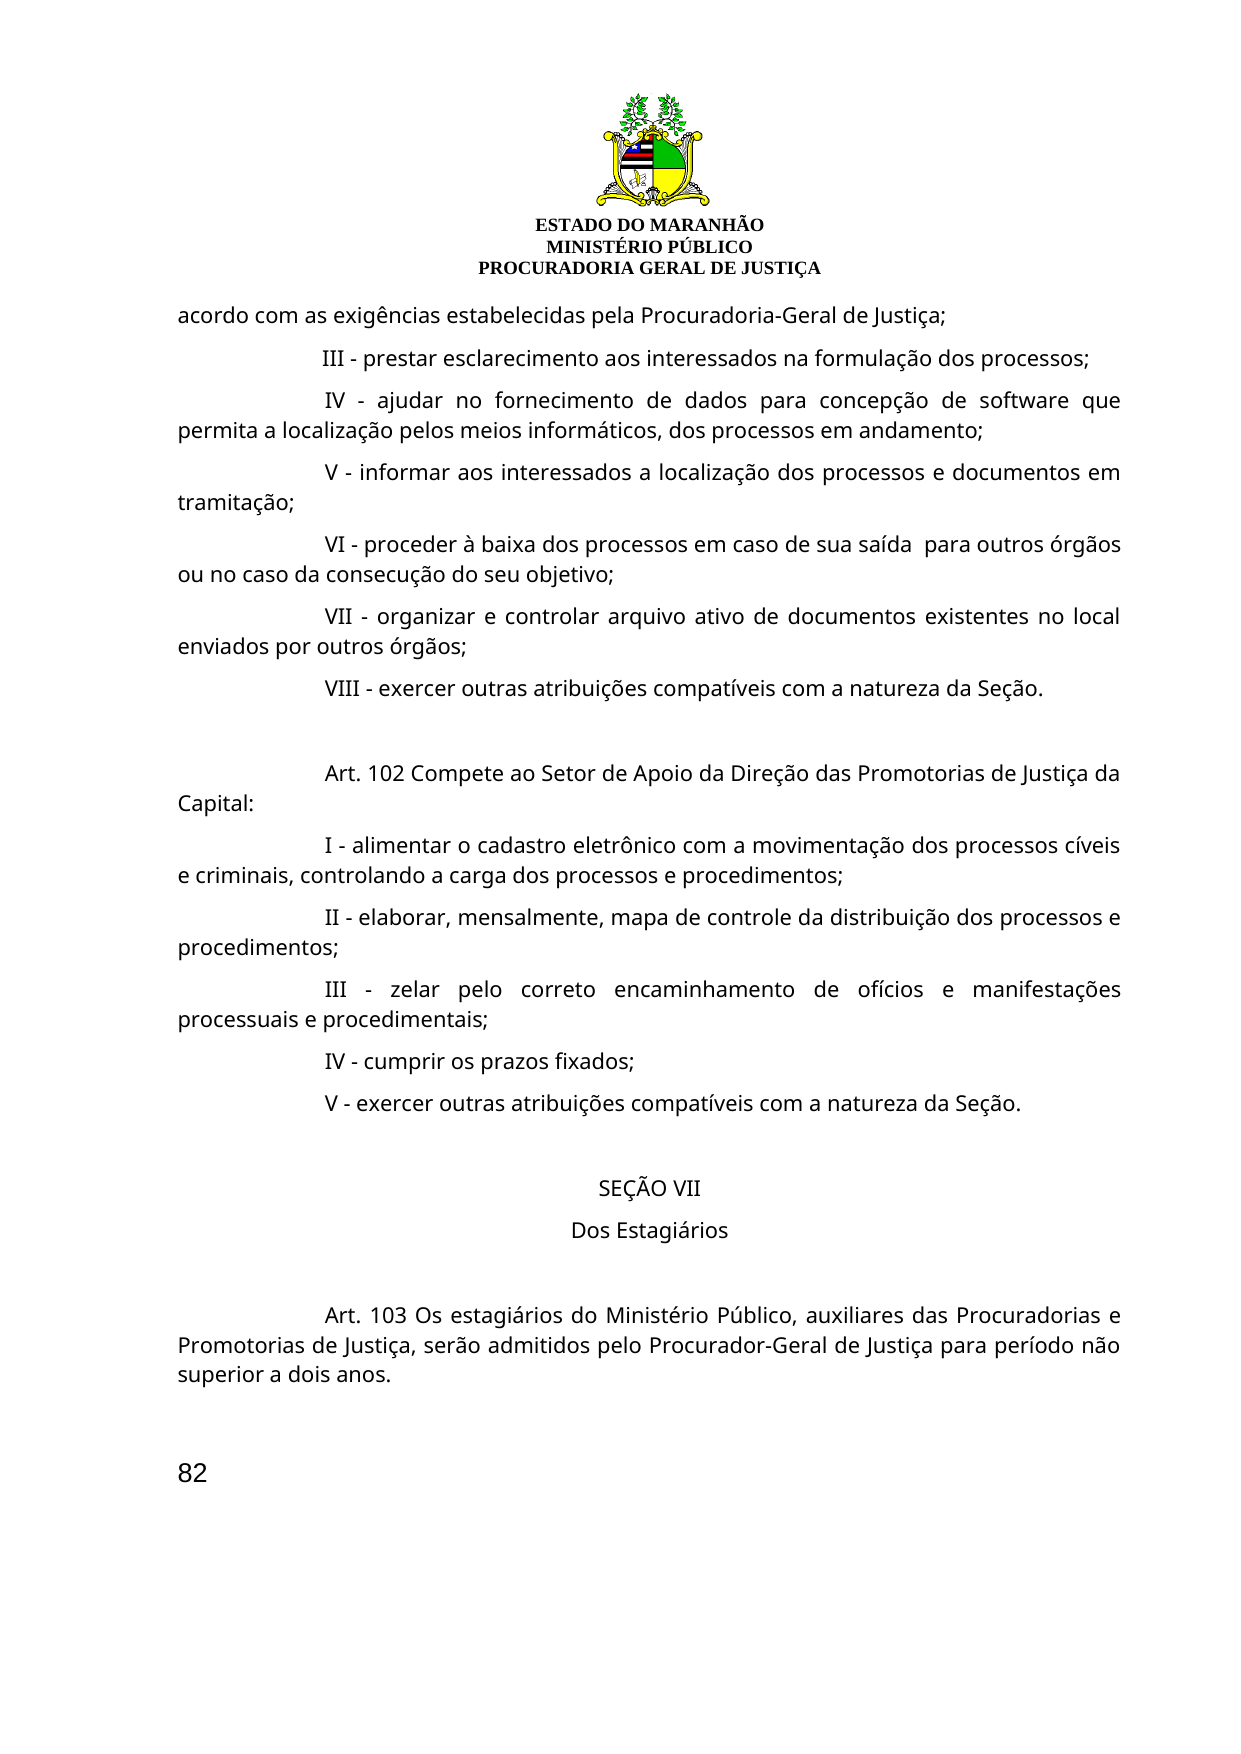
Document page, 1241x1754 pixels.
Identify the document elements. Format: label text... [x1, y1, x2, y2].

text V - exercer outras atribuições compatíveis com a natureza da Seção. [177, 1088, 1122, 1118]
text V - informar aos interessados a localização dos processos e documentos em tramitação; [177, 457, 1122, 517]
text IV - cumprir os prazos fixados; [177, 1046, 1122, 1076]
text Art. 103 Os estagiários do Ministério Público, auxiliares das Procuradorias e Promotorias de Justiça, serão admitidos pelo Procurador-Geral de Justiça para período não superior a dois anos. [177, 1300, 1122, 1389]
text II - elaborar, mensalmente, mapa de controle da distribuição dos processos e procedimentos; [177, 902, 1122, 962]
text VII - organizar e controlar arquivo ativo de documentos existentes no local enviados por outros órgãos; [177, 601, 1122, 661]
text VIII - exercer outras atribuições compatíveis com a natureza da Seção. [177, 673, 1122, 703]
text I - alimentar o cadastro eletrônico com a movimentação dos processos cíveis e criminais, controlando a carga dos processos e procedimentos; [177, 830, 1122, 889]
text SEÇÃO VII [177, 1173, 1122, 1203]
text Dos Estagiários [177, 1215, 1122, 1245]
text III - prestar esclarecimento aos interessados na formulação dos processos; [177, 343, 1122, 372]
text VI - proceder à baixa dos processos em caso de sua saída para outros órgãos ou no caso da consecução do seu objetivo; [177, 529, 1122, 589]
text III - zelar pelo correto encaminhamento de ofícios e manifestações processuais e procedimentais; [177, 974, 1122, 1034]
text Art. 102 Compete ao Setor de Apoio da Direção das Promotorias de Justiça da Capital: [177, 758, 1122, 817]
text acordo com as exigências estabelecidas pela Procuradoria-Geral de Justiça; [177, 300, 1122, 330]
text IV - ajudar no fornecimento de dados para concepção de software que permita a localização pelos meios informáticos, dos processos em andamento; [177, 385, 1122, 444]
